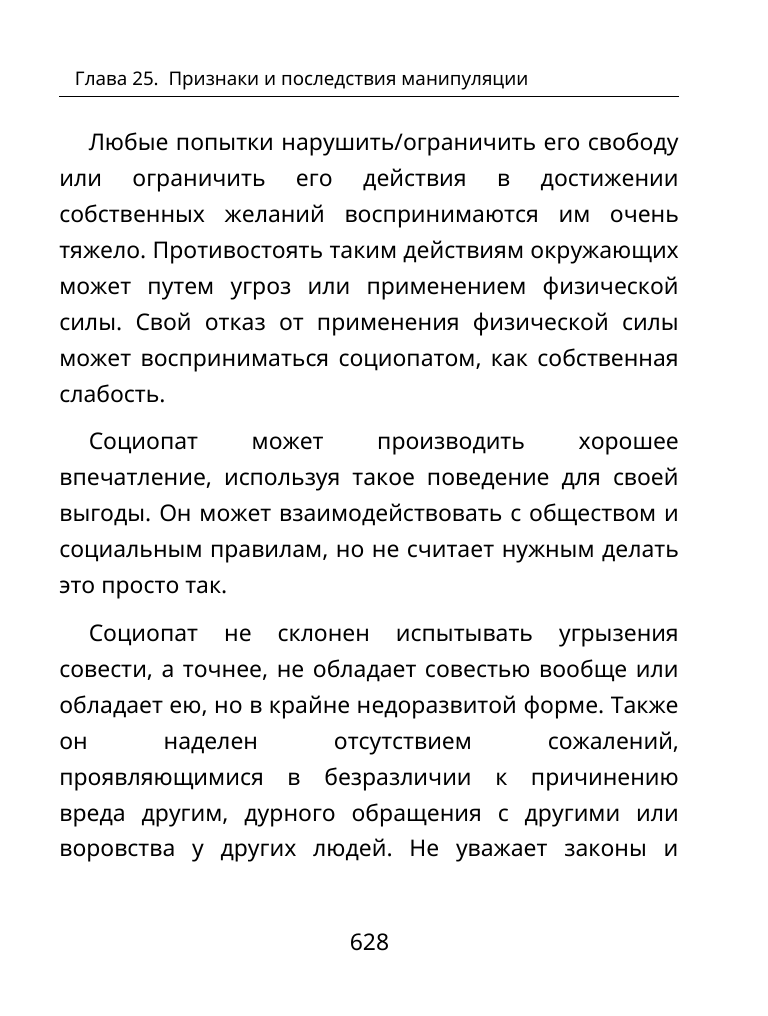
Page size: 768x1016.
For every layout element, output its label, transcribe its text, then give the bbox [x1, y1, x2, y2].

text Любые попытки нарушить/ограничить его свободу или ограничить его действия в достижении собственных желаний воспринимаются им очень тяжело. Противостоять таким действиям окружающих может путем угроз или применением физической силы. Свой отказ от применения физической силы может восприниматься социопатом, как собственная слабость. [59, 126, 679, 409]
text Социопат может производить хорошее впечатление, используя такое поведение для своей выгоды. Он может взаимодействовать с обществом и социальным правилам, но не считает нужным делать это просто так. [59, 425, 679, 600]
text Социопат не склонен испытывать угрызения совести, а точнее, не обладает совестью вообще или обладает ею, но в крайне недоразвитой форме. Также он наделен отсутствием сожалений, проявляющимися в безразличии к причинению вреда другим, дурного обращения с другими или воровства у других людей. Не уважает законы и [59, 617, 679, 864]
